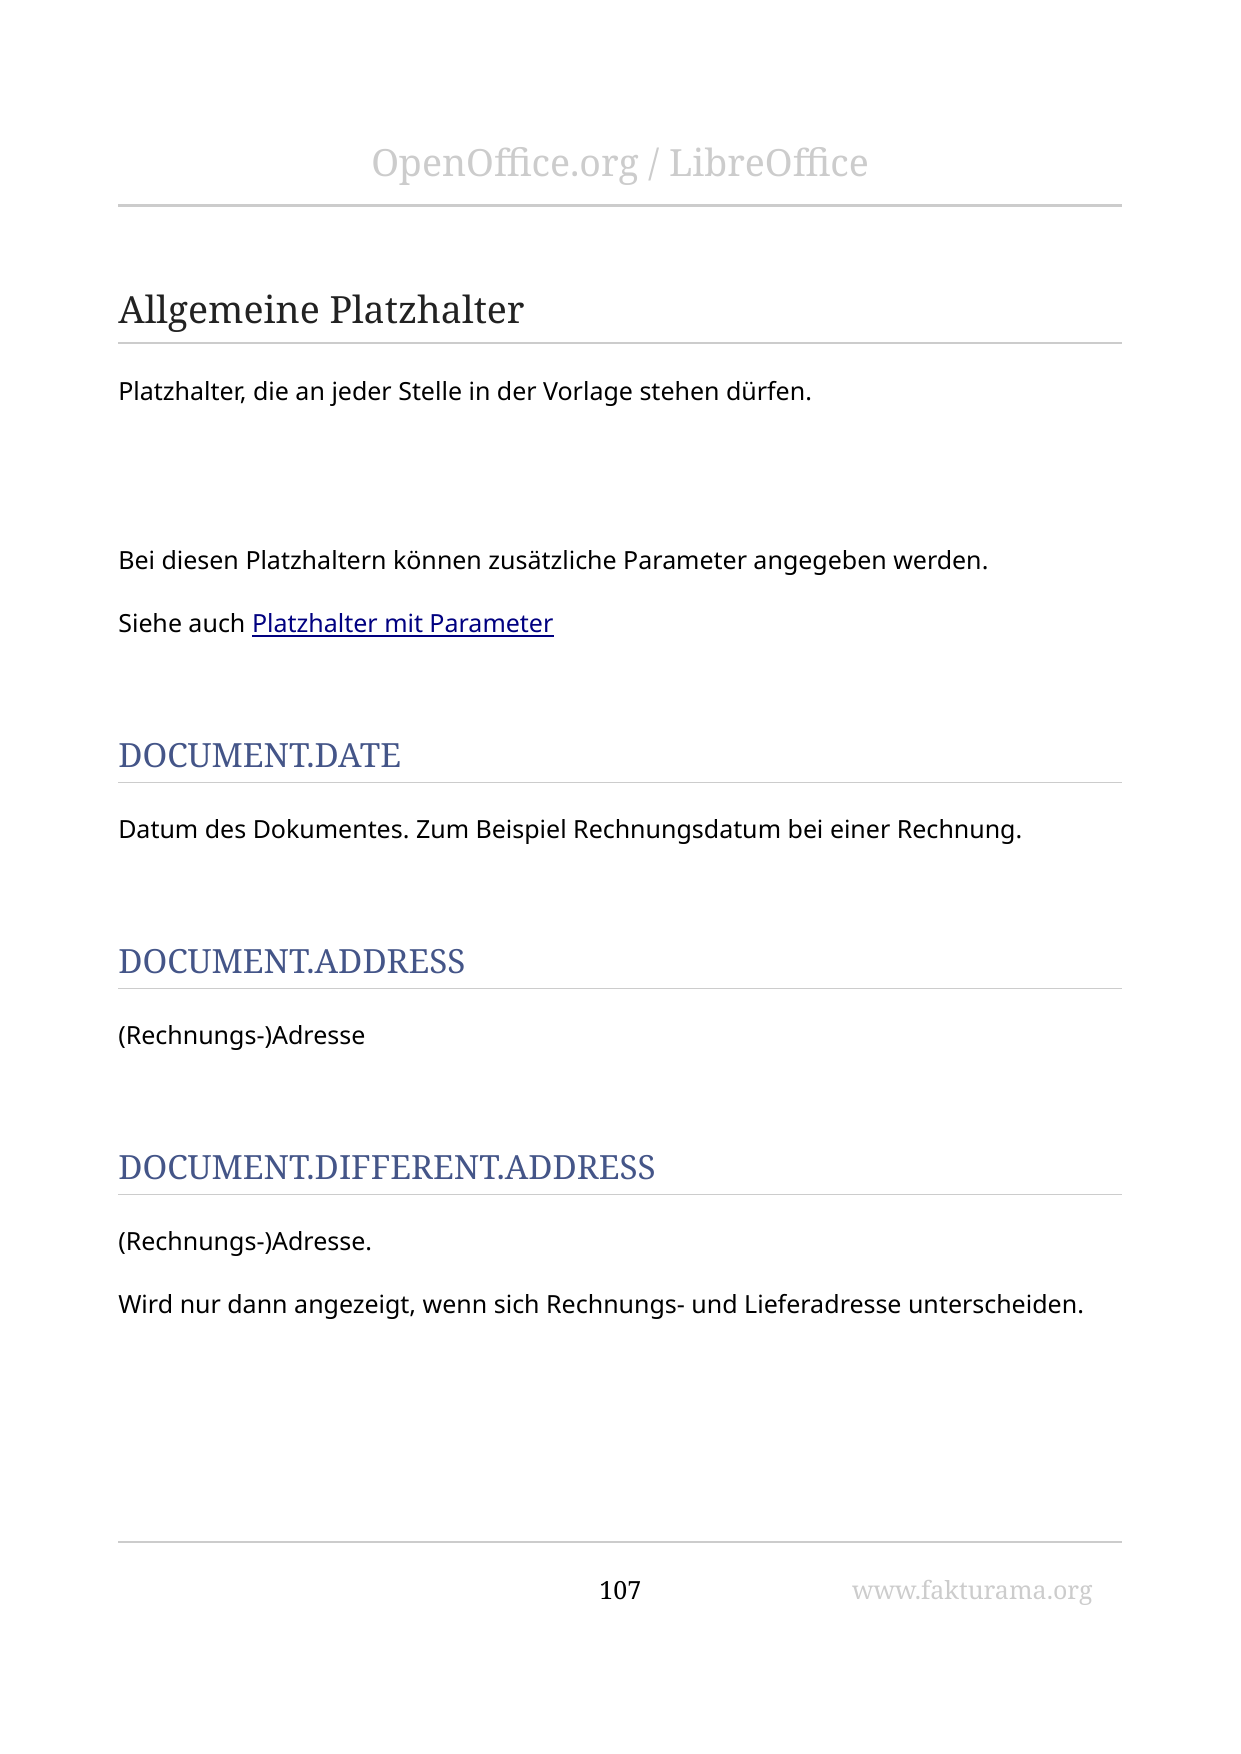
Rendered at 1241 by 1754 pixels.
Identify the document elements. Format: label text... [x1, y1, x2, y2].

text Platzhalter, die an jeder Stelle in der Vorlage stehen dürfen. [118, 373, 1122, 407]
text Siehe auch Platzhalter mit Parameter [118, 606, 1122, 640]
subtitle Allgemeine Platzhalter [118, 283, 1122, 342]
text Wird nur dann angezeigt, wenn sich Rechnungs- und Lieferadresse unterscheiden. [118, 1287, 1122, 1321]
subtitle DOCUMENT.ADDRESS [118, 938, 1122, 988]
text Bei diesen Platzhaltern können zusätzliche Parameter angegeben werden. [118, 542, 1122, 577]
text (Rechnungs-)Adresse [118, 1017, 1122, 1052]
subtitle DOCUMENT.DIFFERENT.ADDRESS [118, 1143, 1122, 1194]
text (Rechnungs-)Adresse. [118, 1223, 1122, 1257]
subtitle DOCUMENT.DATE [118, 732, 1122, 782]
text Datum des Dokumentes. Zum Beispiel Rechnungsdatum bei einer Rechnung. [118, 812, 1122, 846]
